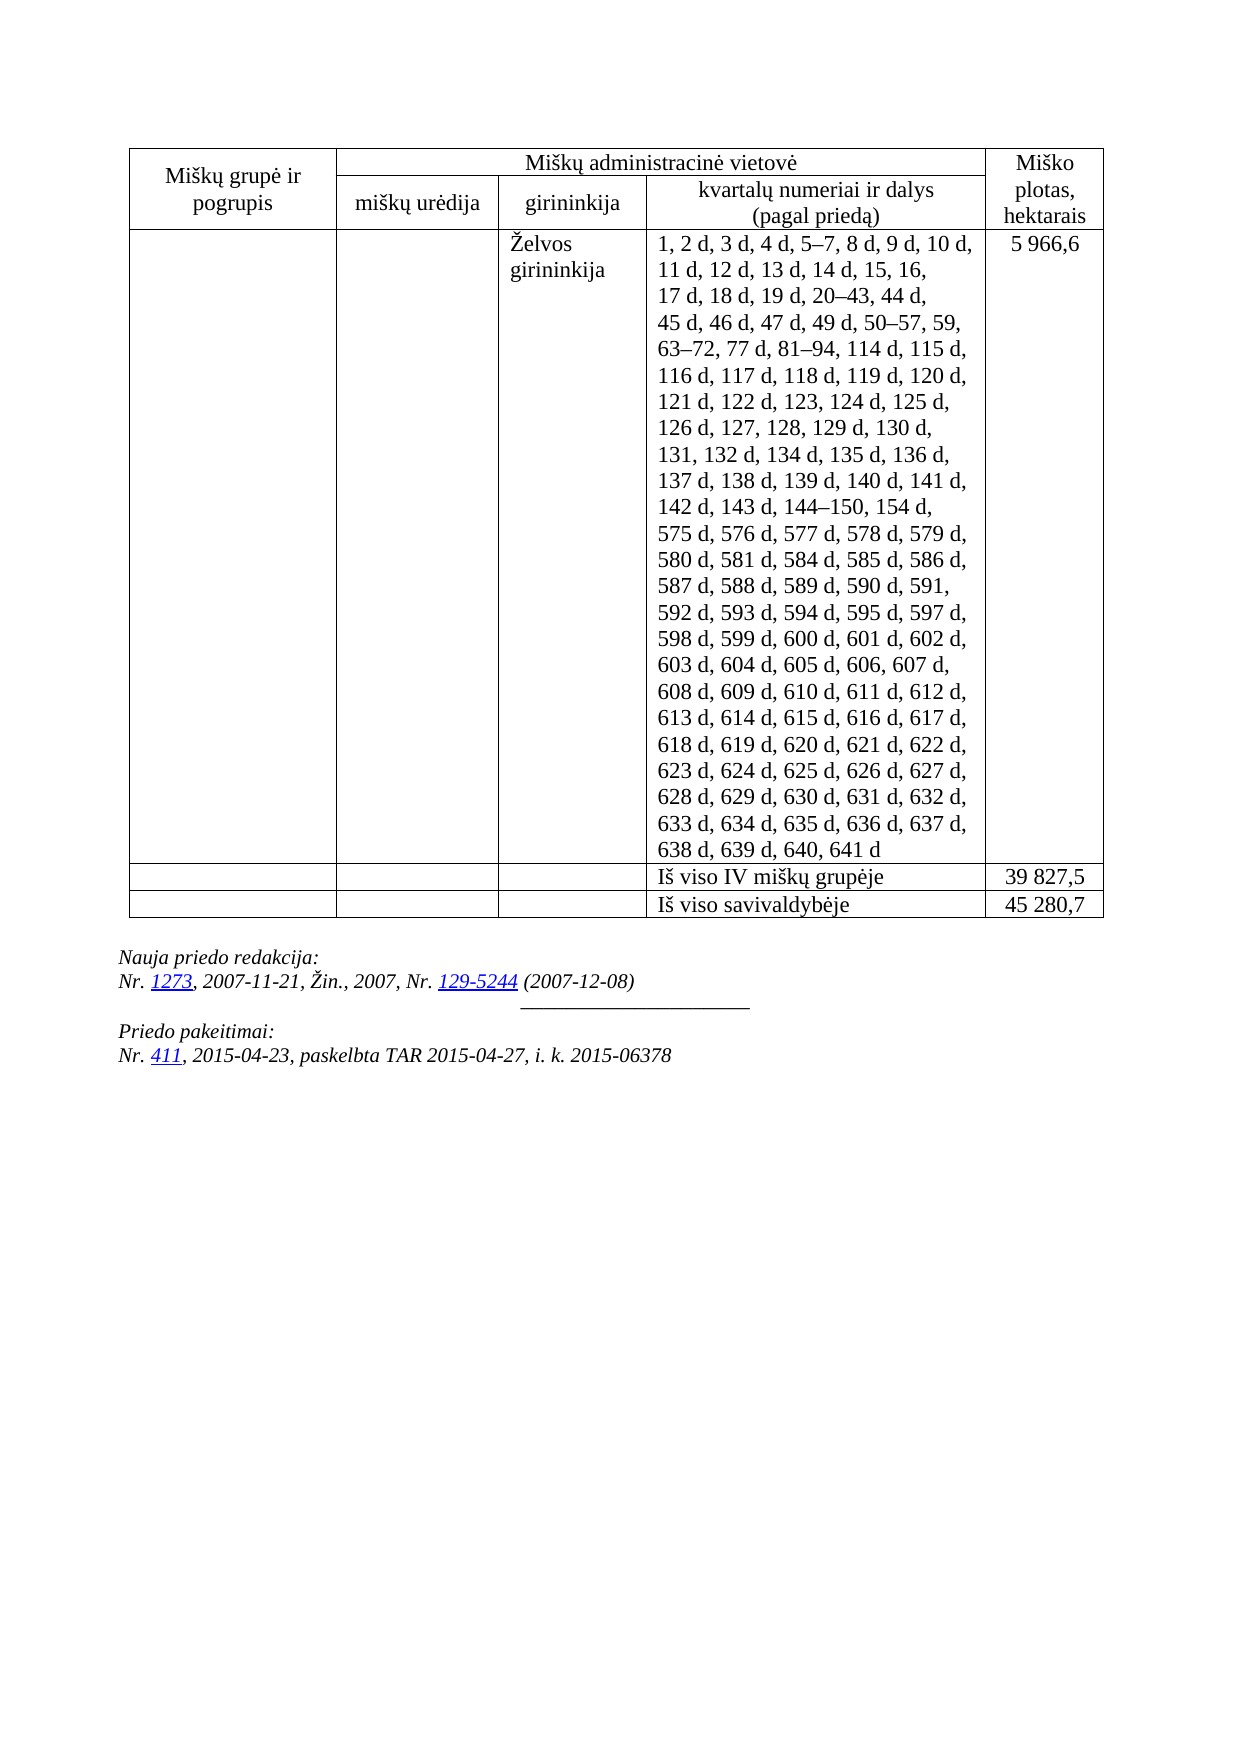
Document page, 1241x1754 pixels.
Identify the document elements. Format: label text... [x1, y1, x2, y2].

table_cell 39 827,5 [986, 864, 1103, 890]
table_cell [337, 891, 498, 917]
table_cell Iš viso IV miškų grupėje [647, 864, 985, 890]
text Nr. 1273, 2007-11-21, Žin., 2007, Nr. 129-5244 (2007-12-08) [118, 969, 1152, 993]
table_cell kvartalų numeriai ir dalys (pagal priedą) [647, 176, 985, 229]
table_cell 5 966,6 [986, 230, 1103, 862]
table_header Miško plotas, hektarais [986, 149, 1103, 229]
table_cell [337, 230, 498, 862]
table_cell [130, 891, 336, 917]
table_header Miškų grupė ir pogrupis [130, 149, 336, 229]
table_cell 45 280,7 [986, 891, 1103, 917]
table_cell [337, 864, 498, 890]
text Nr. 411, 2015-04-23, paskelbta TAR 2015-04-27, i. k. 2015-06378 [118, 1043, 1152, 1067]
table_cell [499, 864, 646, 890]
table_cell Želvos girininkija [499, 230, 646, 862]
table_cell [130, 230, 336, 862]
table_cell [130, 864, 336, 890]
text Nauja priedo redakcija: [118, 944, 1152, 969]
text Priedo pakeitimai: [118, 1019, 1152, 1043]
table_cell miškų urėdija [337, 176, 498, 229]
table_cell [499, 891, 646, 917]
text –––––––––––––––––––– [118, 993, 1152, 1019]
table_header Miškų administracinė vietovė [337, 149, 985, 175]
table_cell 1, 2 d, 3 d, 4 d, 5–7, 8 d, 9 d, 10 d, 11 d, 12 d, 13 d, 14 d, 15, 16, 17 d, 18 d, 19 d, 20–43, 44 d, 45 d, 46 d, 47 d, 49 d, 50–57, 59, 63–72, 77 d, 81–94, 114 d, 115 d, 116 d, 117 d, 118 d, 119 d, 120 d, 121 d, 122 d, 123, 124 d, 125 d, 126 d, 127, 128, 129 d, 130 d, 131, 132 d, 134 d, 135 d, 136 d, 137 d, 138 d, 139 d, 140 d, 141 d, 142 d, 143 d, 144–150, 154 d, 575 d, 576 d, 577 d, 578 d, 579 d, 580 d, 581 d, 584 d, 585 d, 586 d, 587 d, 588 d, 589 d, 590 d, 591, 592 d, 593 d, 594 d, 595 d, 597 d, 598 d, 599 d, 600 d, 601 d, 602 d, 603 d, 604 d, 605 d, 606, 607 d, 608 d, 609 d, 610 d, 611 d, 612 d, 613 d, 614 d, 615 d, 616 d, 617 d, 618 d, 619 d, 620 d, 621 d, 622 d, 623 d, 624 d, 625 d, 626 d, 627 d, 628 d, 629 d, 630 d, 631 d, 632 d, 633 d, 634 d, 635 d, 636 d, 637 d, 638 d, 639 d, 640, 641 d [647, 230, 985, 862]
table_cell Iš viso savivaldybėje [647, 891, 985, 917]
table_cell girininkija [499, 176, 646, 229]
